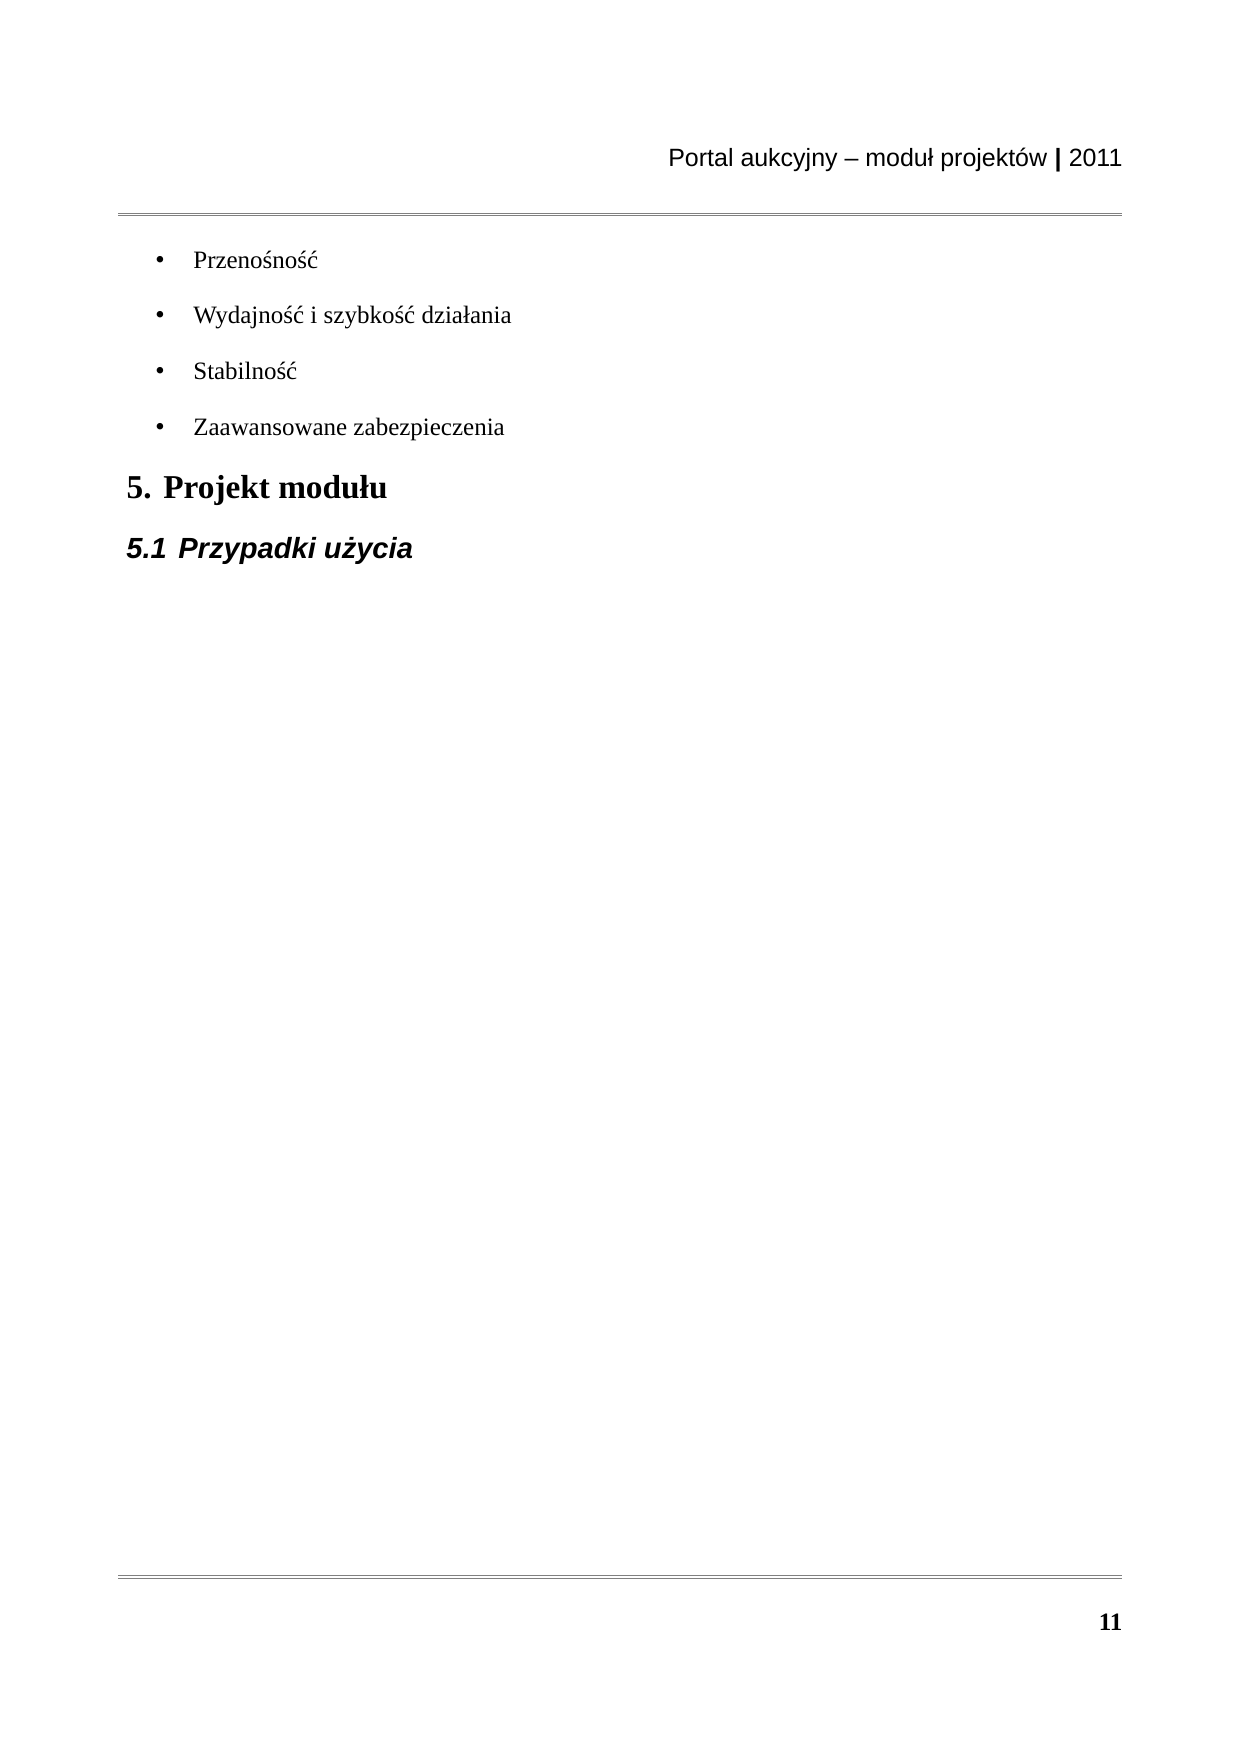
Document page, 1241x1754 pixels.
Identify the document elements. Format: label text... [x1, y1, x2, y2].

list Przenośność [156, 245, 1122, 274]
subtitle Projekt modułu [118, 467, 1122, 506]
list Zaawansowane zabezpieczenia [156, 412, 1122, 441]
subtitle Przypadki użycia [118, 531, 1122, 564]
list Stabilność [156, 356, 1122, 385]
list Wydajność i szybkość działania [156, 301, 1122, 329]
